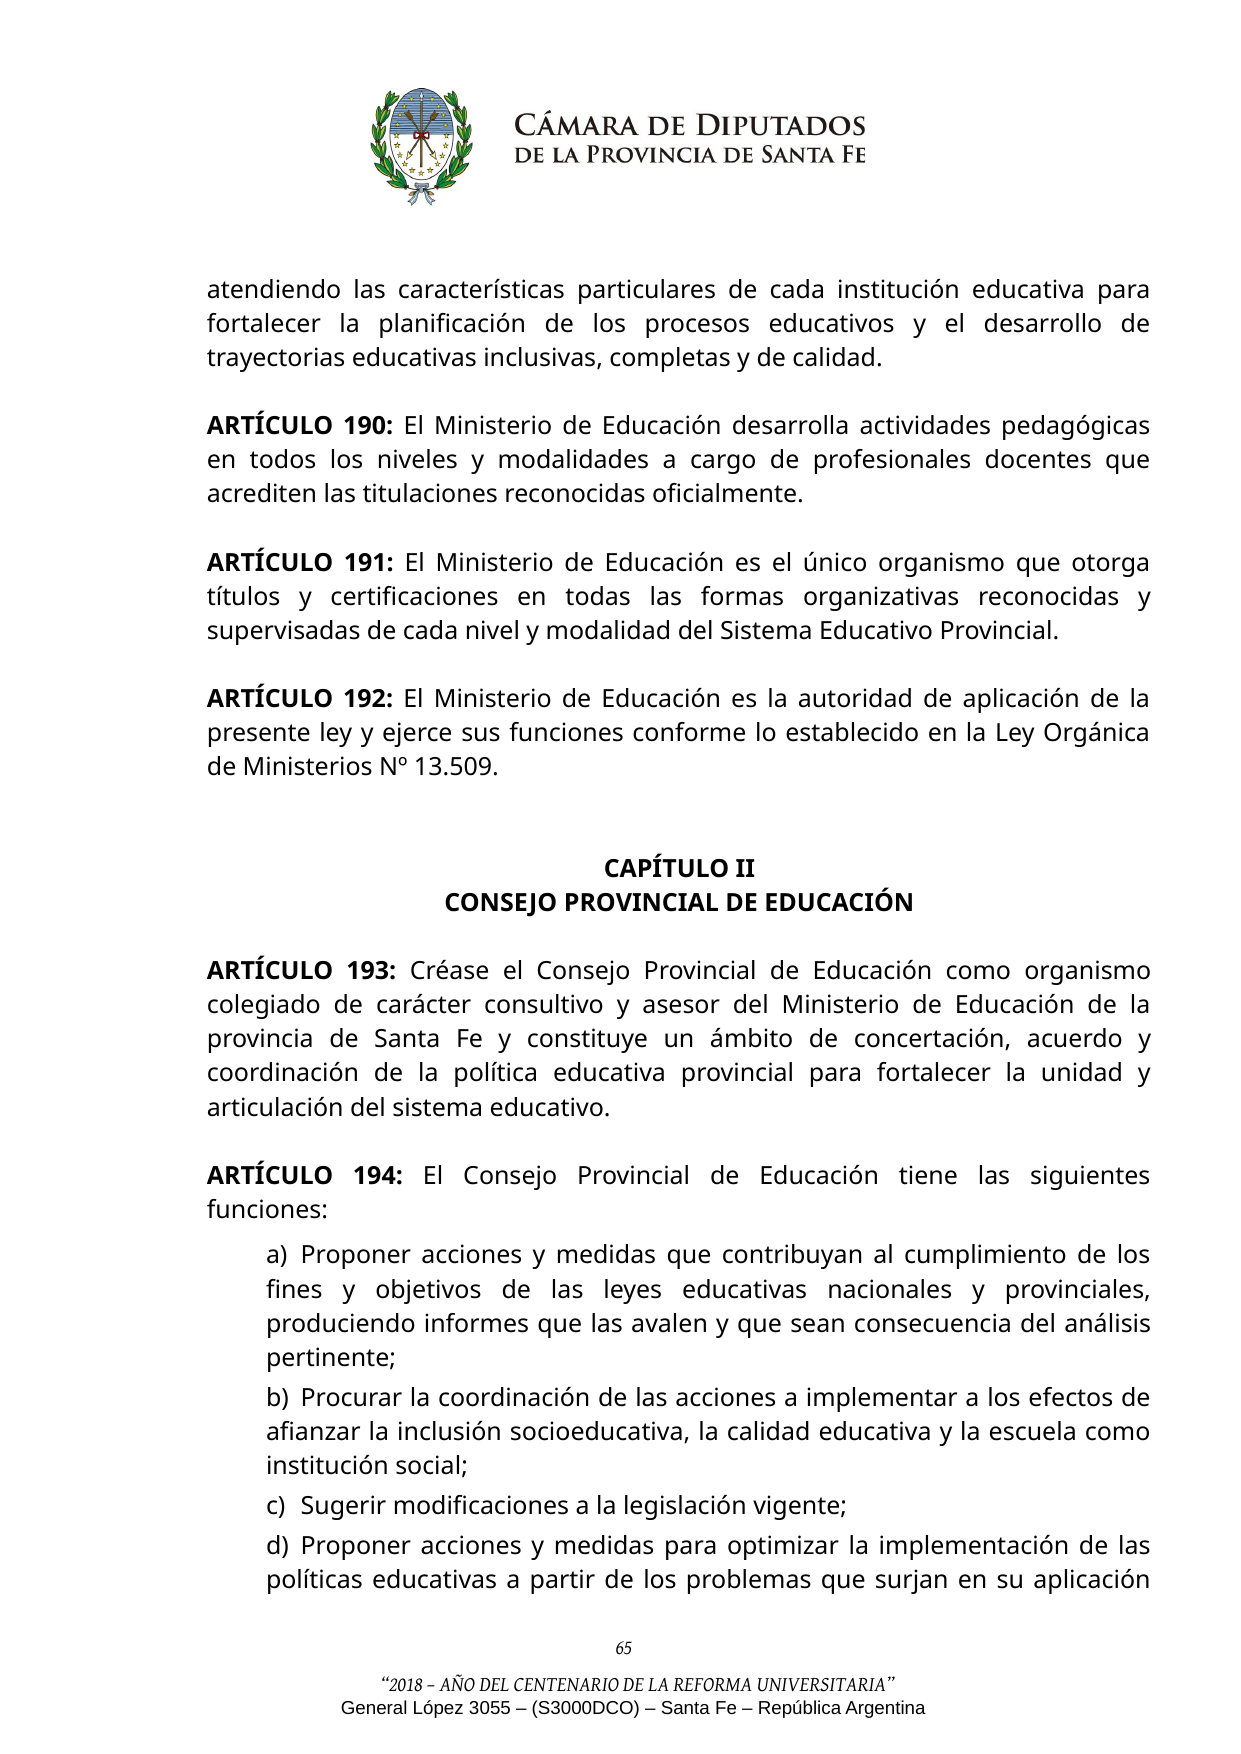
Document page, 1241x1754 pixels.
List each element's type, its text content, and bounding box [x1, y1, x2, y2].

text ARTÍCULO 192: El Ministerio de Educación es la autoridad de aplicación de la presente ley y ejerce sus funciones conforme lo establecido en la Ley Orgánica de Ministerios Nº 13.509. [207, 680, 1152, 783]
list Procurar la coordinación de las acciones a implementar a los efectos de afianzar la inclusión socioeducativa, la calidad educativa y la escuela como institución social; [266, 1379, 1152, 1482]
list Proponer acciones y medidas para optimizar la implementación de las políticas educativas a partir de los problemas que surjan en su aplicación [266, 1527, 1152, 1596]
text ARTÍCULO 190: El Ministerio de Educación desarrolla actividades pedagógicas en todos los niveles y modalidades a cargo de profesionales docentes que acrediten las titulaciones reconocidas oficialmente. [207, 408, 1152, 510]
list Proponer acciones y medidas que contribuyan al cumplimiento de los fines y objetivos de las leyes educativas nacionales y provinciales, produciendo informes que las avalen y que sean consecuencia del análisis pertinente; [266, 1237, 1152, 1373]
text CAPÍTULO II [207, 851, 1152, 885]
text ARTÍCULO 194: El Consejo Provincial de Educación tiene las siguientes funciones: [207, 1157, 1152, 1225]
picture [370, 88, 866, 210]
text ARTÍCULO 191: El Ministerio de Educación es el único organismo que otorga títulos y certificaciones en todas las formas organizativas reconocidas y supervisadas de cada nivel y modalidad del Sistema Educativo Provincial. [207, 544, 1152, 646]
text atendiendo las características particulares de cada institución educativa para fortalecer la planificación de los procesos educativos y el desarrollo de trayectorias educativas inclusivas, completas y de calidad. [207, 272, 1152, 374]
text ARTÍCULO 193: Créase el Consejo Provincial de Educación como organismo colegiado de carácter consultivo y asesor del Ministerio de Educación de la provincia de Santa Fe y constituye un ámbito de concertación, acuerdo y coordinación de la política educativa provincial para fortalecer la unidad y articulación del sistema educativo. [207, 953, 1152, 1123]
list Sugerir modificaciones a la legislación vigente; [266, 1487, 1152, 1522]
text CONSEJO PROVINCIAL DE EDUCACIÓN [207, 885, 1152, 919]
